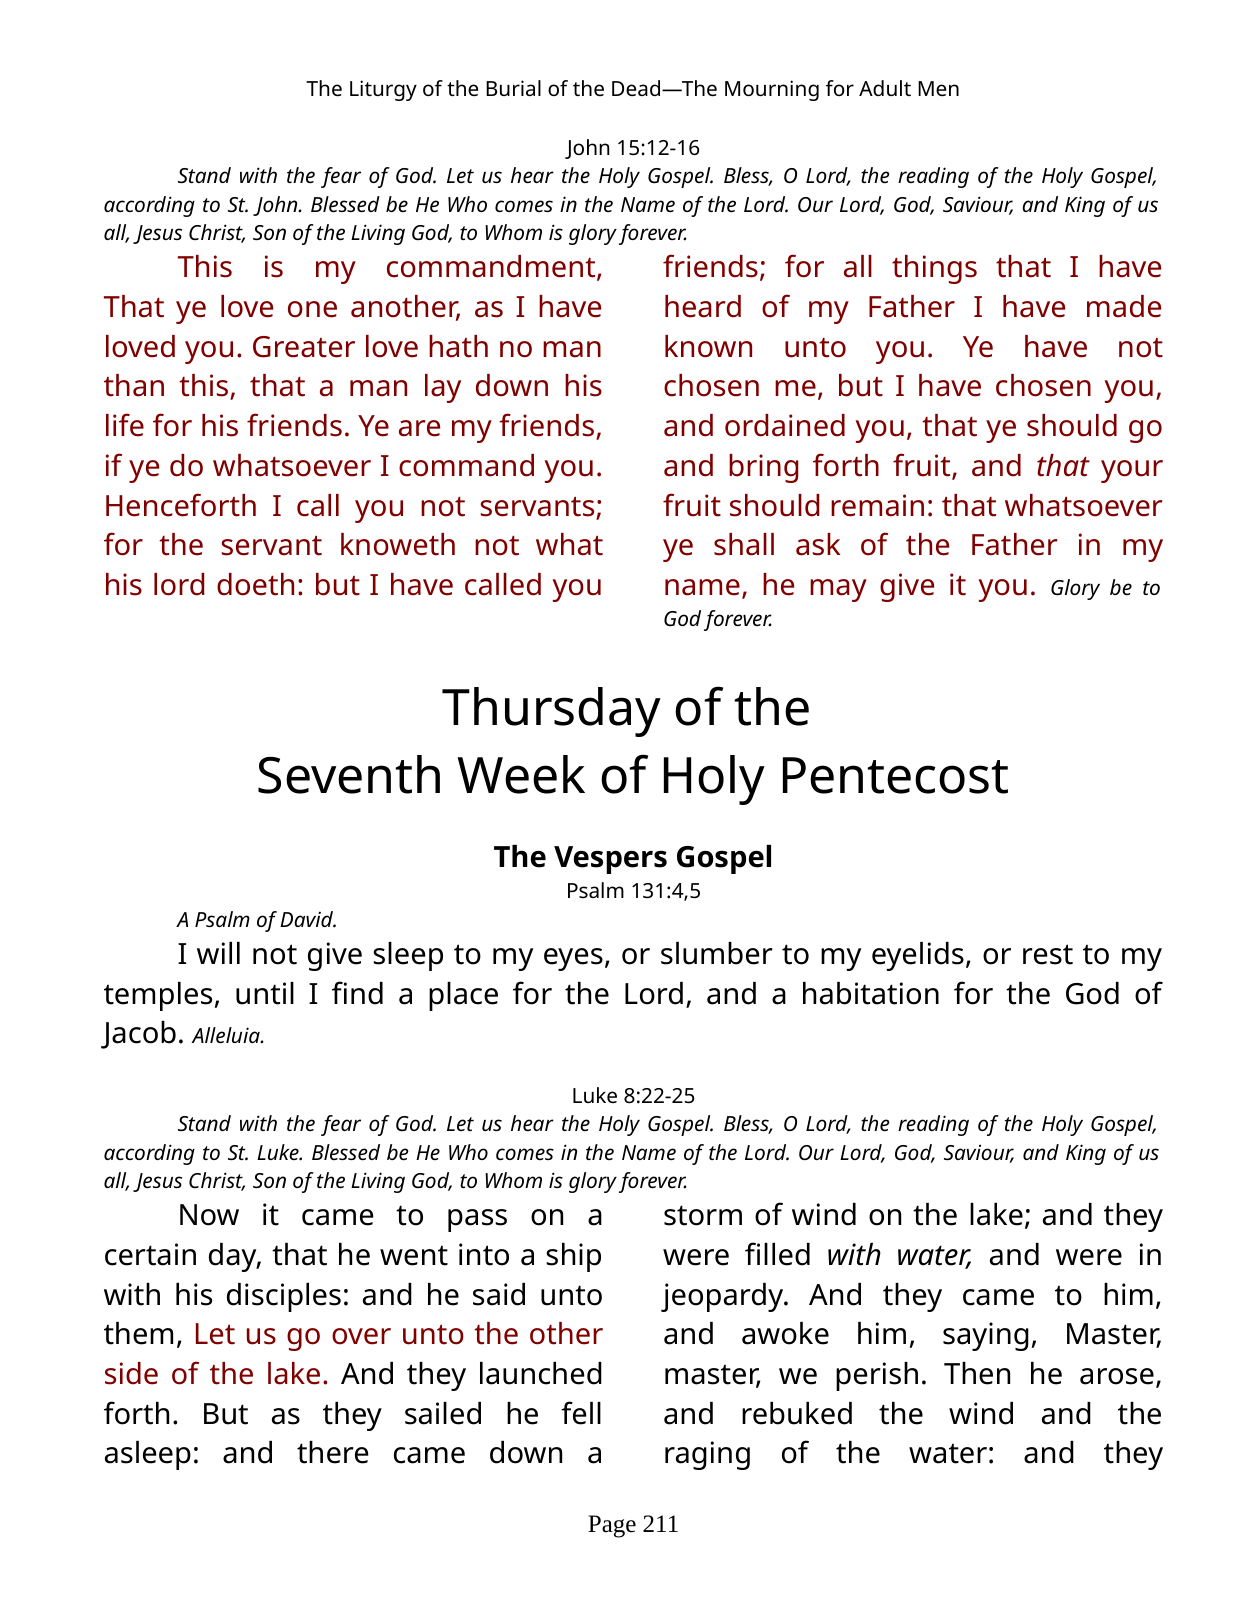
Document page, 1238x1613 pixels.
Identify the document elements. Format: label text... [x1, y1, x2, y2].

text storm of wind on the lake; and they were filled with water, and were in jeopardy. And they came to him, and awoke him, saying, Master, master, we perish. Then he arose, and rebuked the wind and the raging of the water: and they [663, 1194, 1163, 1472]
text The Vespers Gospel [103, 837, 1163, 876]
text Thursday of the [103, 672, 1163, 740]
text John 15:12-16 [103, 133, 1163, 161]
text Now it came to pass on a certain day, that he went into a ship with his disciples: and he said unto them, Let us go over unto the other side of the lake. And they launched forth. But as they sailed he fell asleep: and there came down a [103, 1194, 604, 1472]
text Luke 8:22-25 [103, 1081, 1163, 1109]
text I will not give sleep to my eyes, or slumber to my eyelids, or rest to my temples, until I find a place for the Lord, and a habitation for the God of Jacob. Alleluia. [103, 933, 1163, 1052]
text The Liturgy of the Burial of the Dead—The Mourning for Adult Men [102, 74, 1165, 102]
text This is my commandment, That ye love one another, as I have loved you. Greater love hath no man than this, that a man lay down his life for his friends. Ye are my friends, if ye do whatsoever I command you. Henceforth I call you not servants; for the servant knoweth not what his lord doeth: but I have called you [103, 247, 604, 604]
text A Psalm of David. [103, 905, 1163, 933]
text Stand with the fear of God. Let us hear the Holy Gospel. Bless, O Lord, the reading of the Holy Gospel, according to St. John. Blessed be He Who comes in the Name of the Lord. Our Lord, God, Saviour, and King of us all, Jesus Christ, Son of the Living God, to Whom is glory forever. [103, 161, 1163, 247]
text Stand with the fear of God. Let us hear the Holy Gospel. Bless, O Lord, the reading of the Holy Gospel, according to St. Luke. Blessed be He Who comes in the Name of the Lord. Our Lord, God, Saviour, and King of us all, Jesus Christ, Son of the Living God, to Whom is glory forever. [103, 1109, 1163, 1194]
text Seventh Week of Holy Pentecost [103, 740, 1163, 808]
text friends; for all things that I have heard of my Father I have made known unto you. Ye have not chosen me, but I have chosen you, and ordained you, that ye should go and bring forth fruit, and that your fruit should remain: that whatsoever ye shall ask of the Father in my name, he may give it you. Glory be to God forever. [663, 247, 1163, 632]
text Psalm 131:4,5 [103, 876, 1163, 905]
